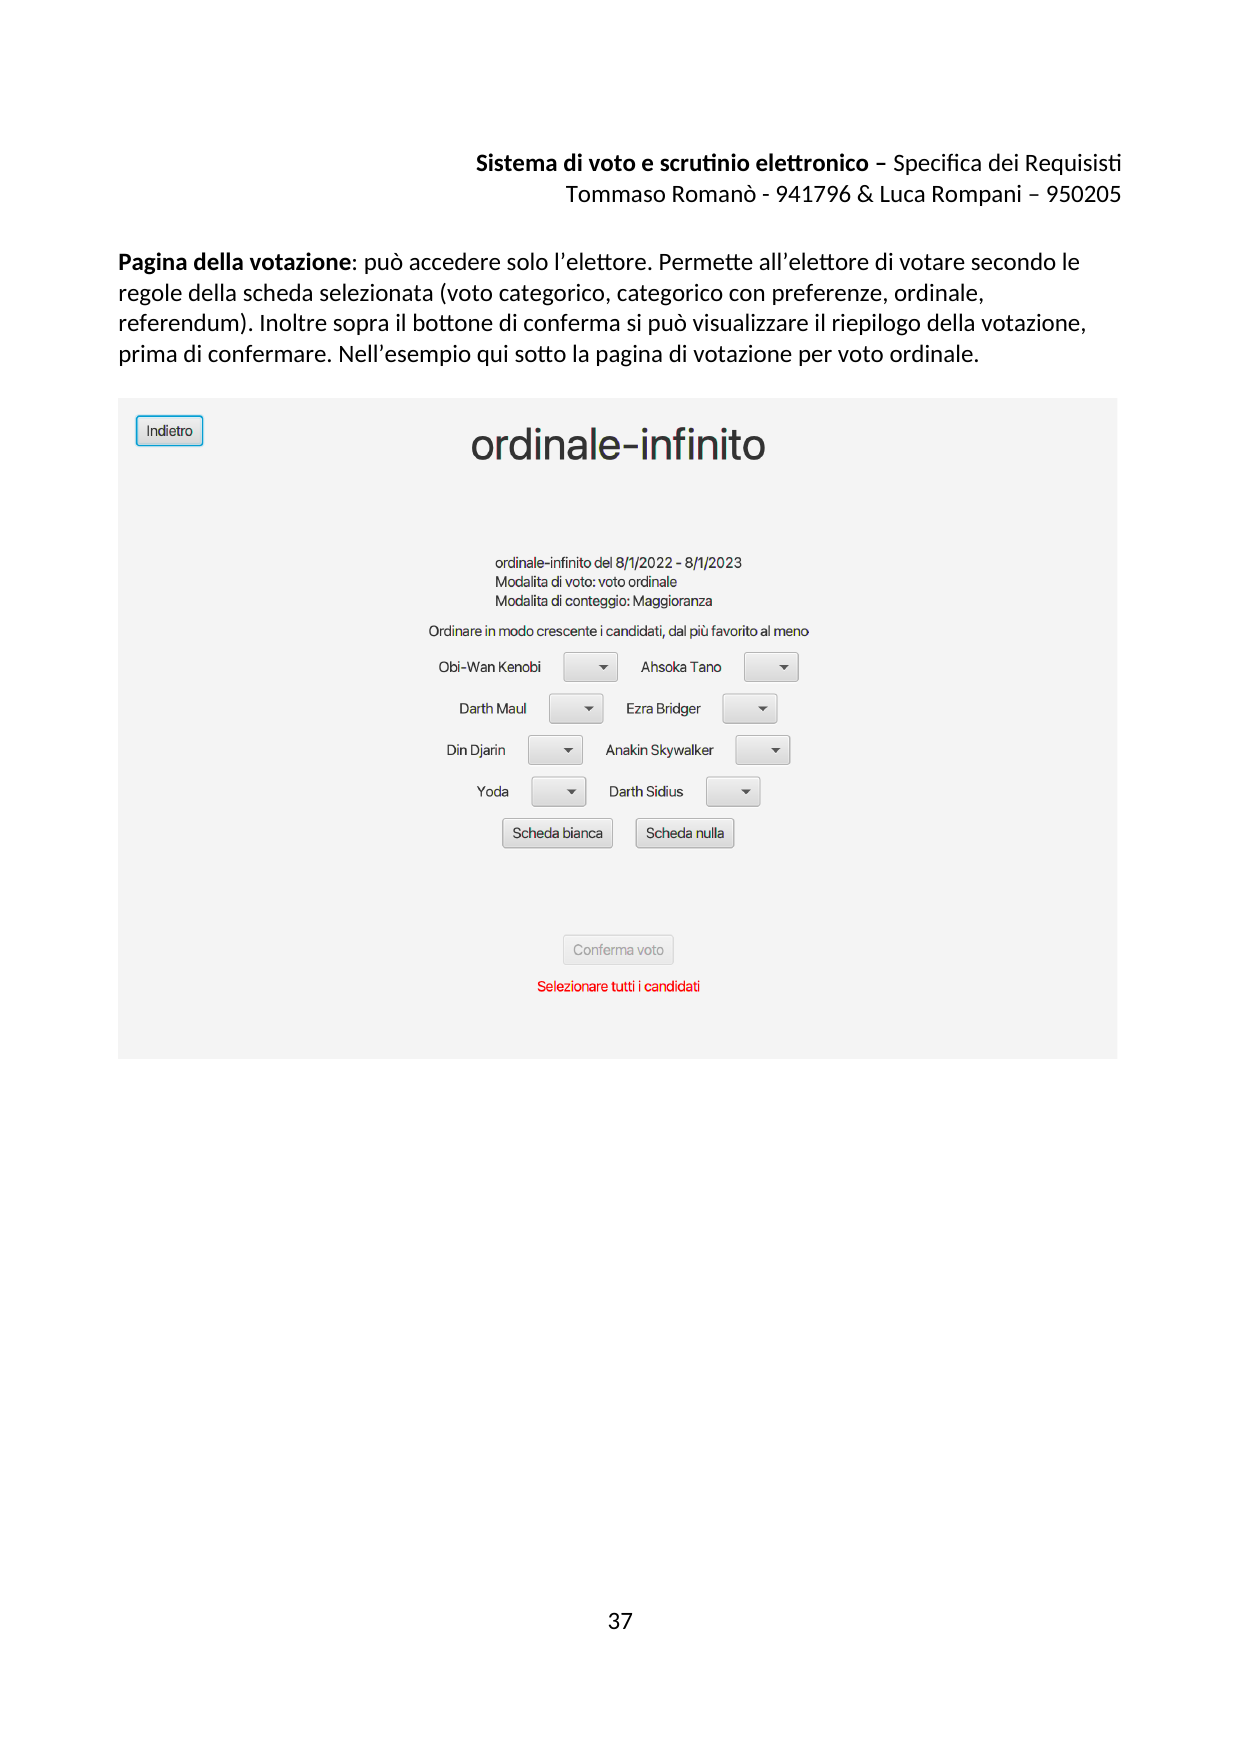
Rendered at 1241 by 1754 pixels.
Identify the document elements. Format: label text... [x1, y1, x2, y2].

picture [118, 398, 1118, 1059]
text Pagina della votazione: può accedere solo l’elettore. Permette all’elettore di votare secondo le regole della scheda selezionata (voto categorico, categorico con preferenze, ordinale, referendum). Inoltre sopra il bottone di conferma si può visualizzare il riepilogo della votazione, prima di confermare. Nell’esempio qui sotto la pagina di votazione per voto ordinale. [118, 246, 1122, 368]
